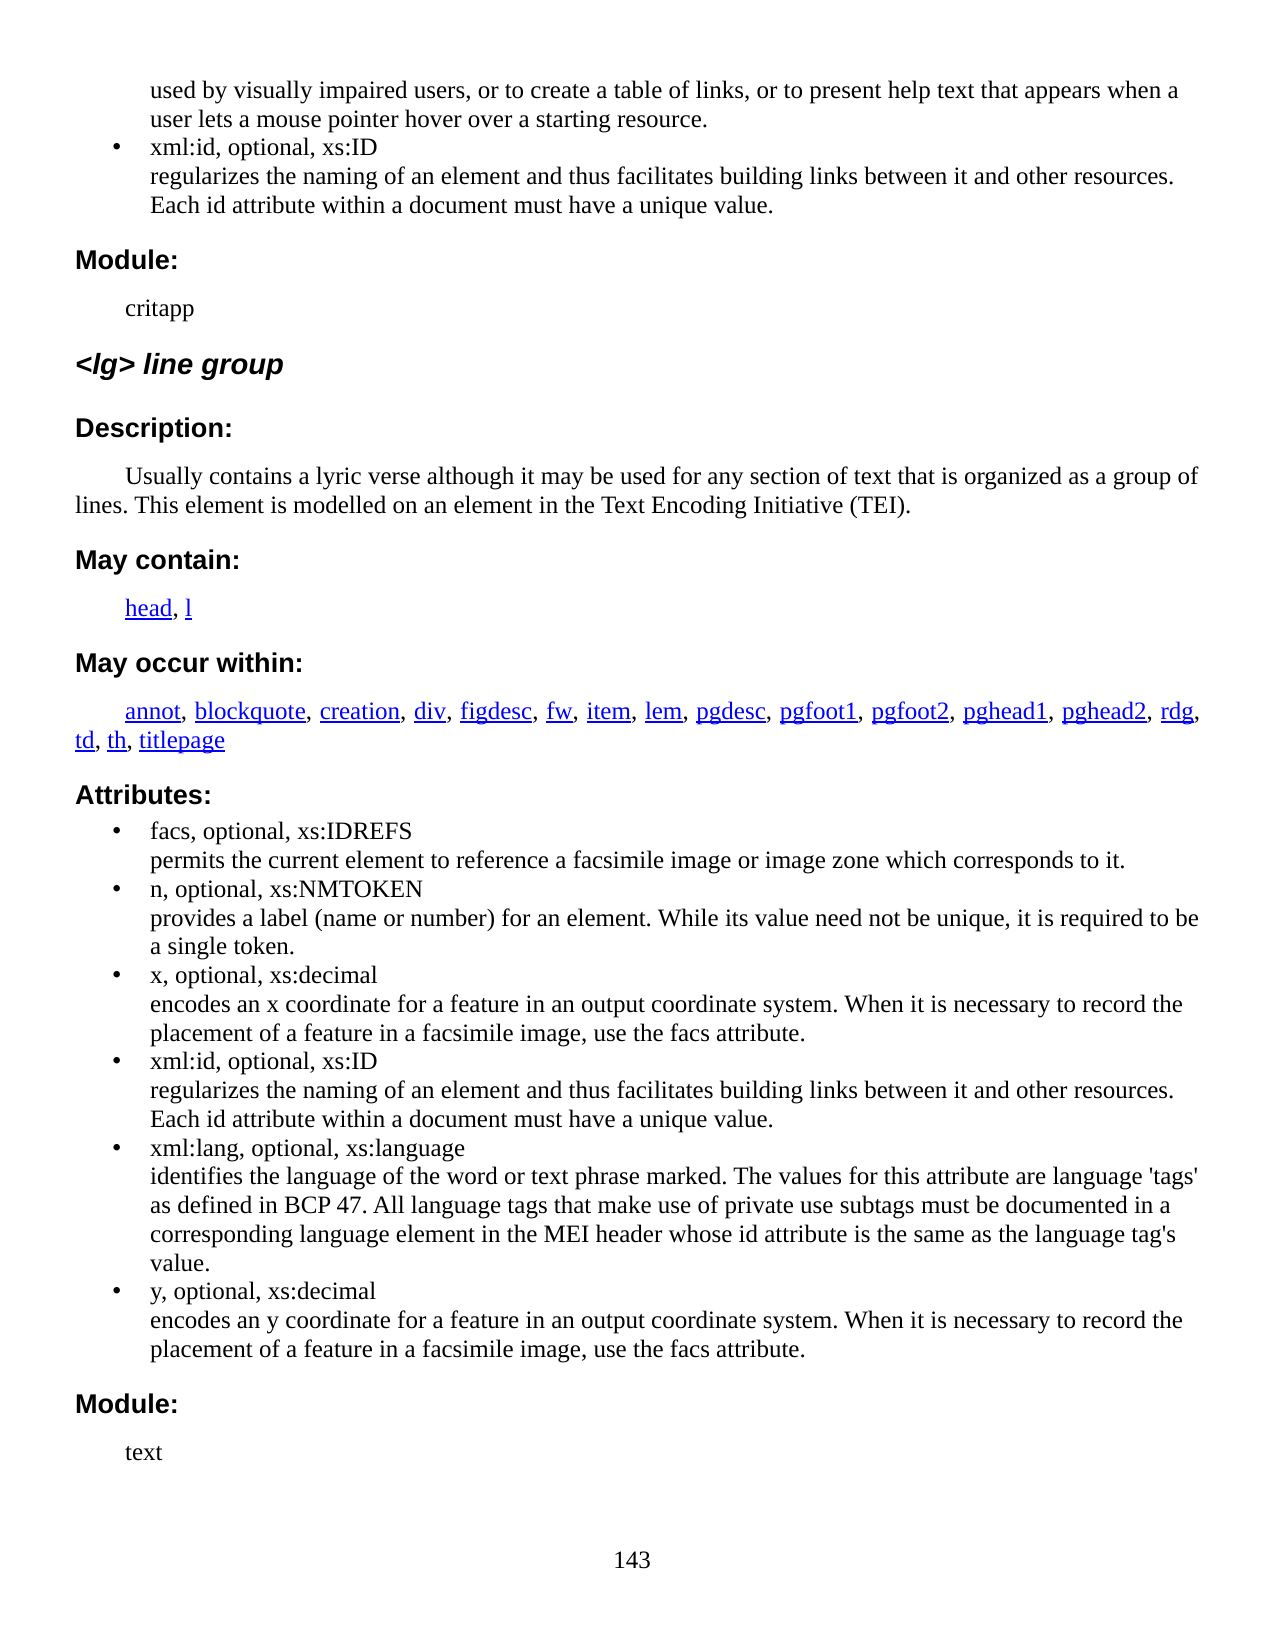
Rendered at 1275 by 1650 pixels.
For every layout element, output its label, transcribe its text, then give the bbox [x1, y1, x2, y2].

text Usually contains a lyric verse although it may be used for any section of text that is organized as a group of lines. This element is modelled on an element in the Text Encoding Initiative (TEI). [75, 461, 1200, 519]
list y, optional, xs:decimal encodes an y coordinate for a feature in an output coordinate system. When it is necessary to record the placement of a feature in a facsimile image, use the facs attribute. [112, 1276, 1200, 1363]
subtitle Module: [75, 1388, 1200, 1419]
text head, l [75, 593, 1200, 622]
text annot, blockquote, creation, div, figdesc, fw, item, lem, pgdesc, pgfoot1, pgfoot2, pghead1, pghead2, rdg, td, th, titlepage [75, 696, 1200, 754]
list n, optional, xs:NMTOKEN provides a label (name or number) for an element. While its value need not be unique, it is required to be a single token. [112, 874, 1200, 960]
text text [75, 1437, 1200, 1466]
list xml:lang, optional, xs:language identifies the language of the word or text phrase marked. The values for this attribute are language 'tags' as defined in BCP 47. All language tags that make use of private use subtags must be documented in a corresponding language element in the MEI header whose id attribute is the same as the language tag's value. [112, 1133, 1200, 1276]
subtitle May occur within: [75, 647, 1200, 678]
list x, optional, xs:decimal encodes an x coordinate for a feature in an output coordinate system. When it is necessary to record the placement of a feature in a facsimile image, use the facs attribute. [112, 960, 1200, 1046]
list xml:id, optional, xs:ID regularizes the naming of an element and thus facilitates building links between it and other resources. Each id attribute within a document must have a unique value. [112, 1046, 1200, 1133]
list used by visually impaired users, or to create a table of links, or to present help text that appears when a user lets a mouse pointer hover over a starting resource. [112, 75, 1200, 132]
subtitle May contain: [75, 544, 1200, 575]
subtitle Description: [75, 412, 1200, 443]
list xml:id, optional, xs:ID regularizes the naming of an element and thus facilitates building links between it and other resources. Each id attribute within a document must have a unique value. [112, 132, 1200, 219]
subtitle Attributes: [75, 779, 1200, 810]
text critapp [75, 293, 1200, 322]
subtitle Module: [75, 244, 1200, 275]
list facs, optional, xs:IDREFS permits the current element to reference a facsimile image or image zone which corresponds to it. [112, 816, 1200, 874]
subtitle <lg> line group [75, 347, 1200, 381]
